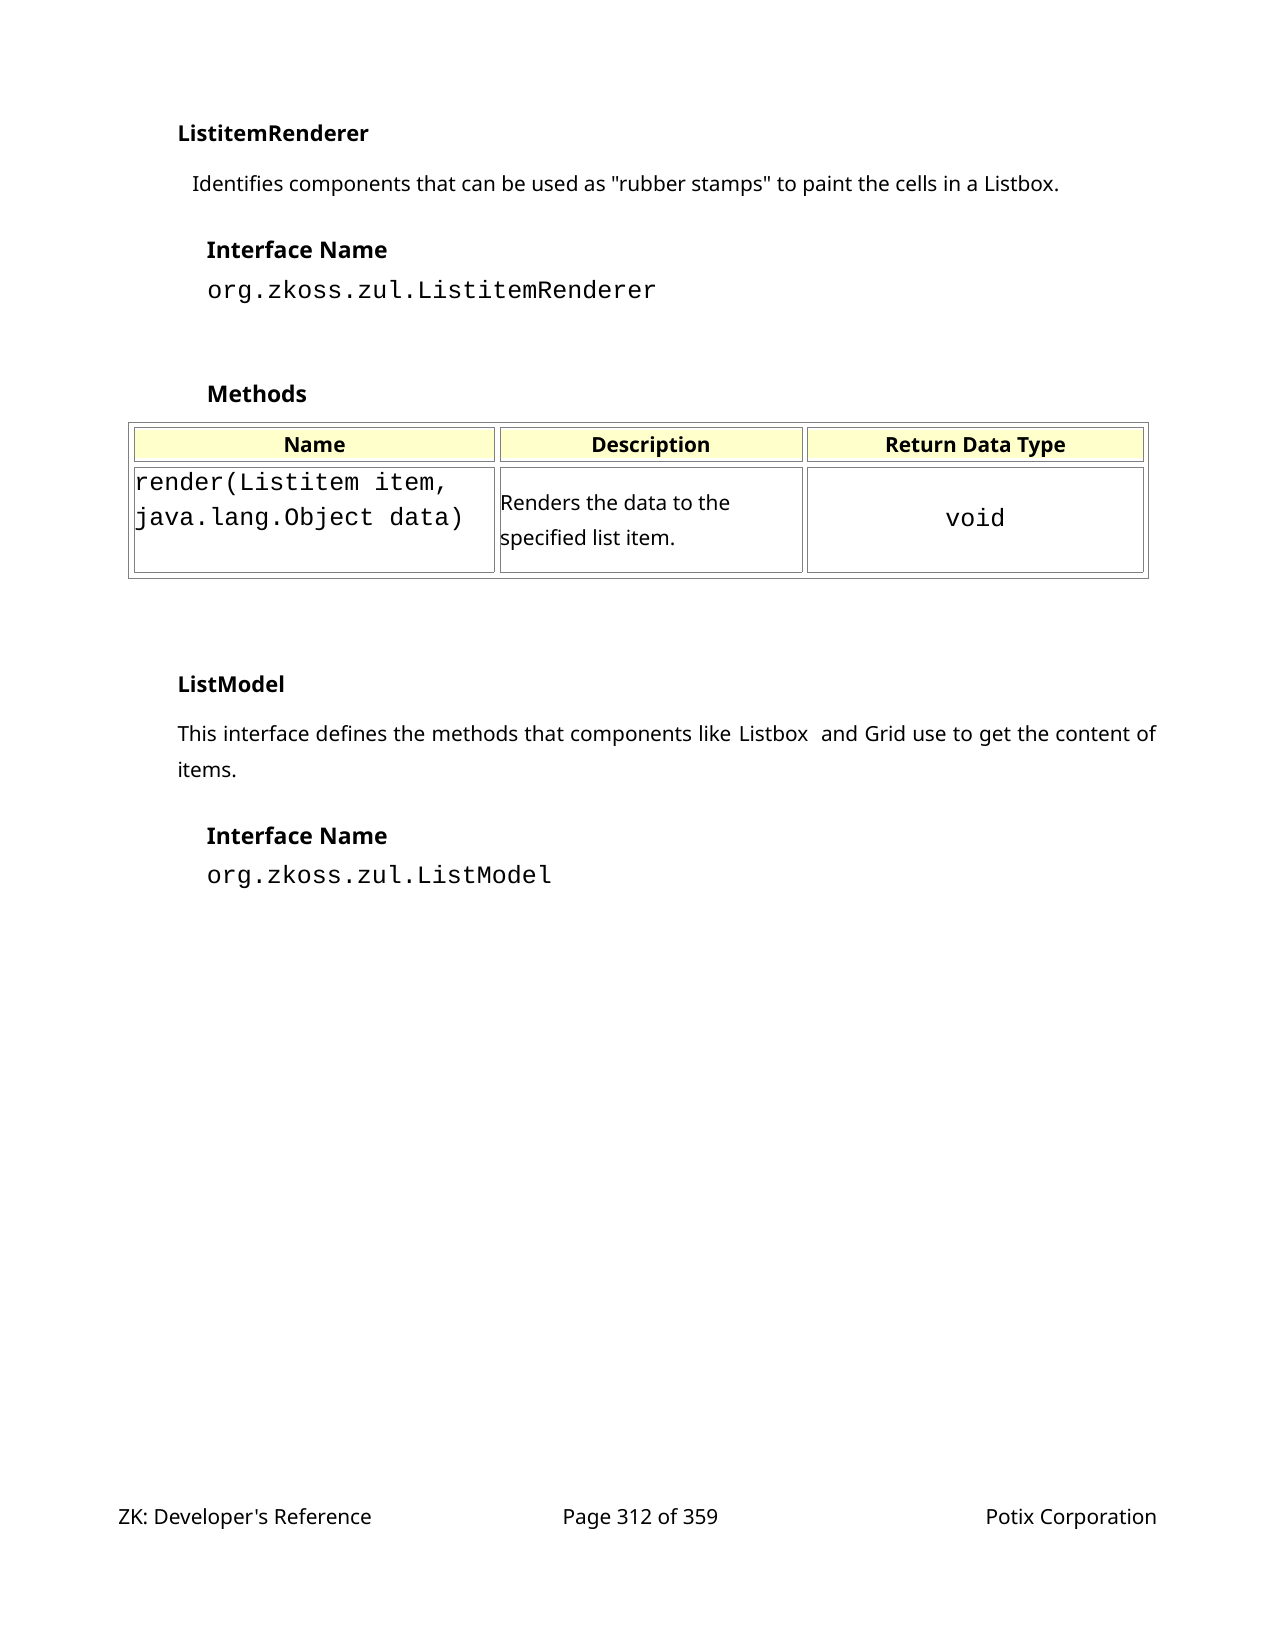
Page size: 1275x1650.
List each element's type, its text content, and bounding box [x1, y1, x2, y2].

table_header Name [131, 423, 497, 461]
table_cell void [805, 461, 1146, 572]
subtitle Methods [207, 378, 1157, 409]
text This interface defines the methods that components like Listbox and Grid use to get the content of items. [177, 719, 1157, 783]
subtitle ListitemRenderer [177, 118, 1157, 148]
table_cell render(Listitem item, java.lang.Object data) [131, 461, 497, 572]
text Identifies components that can be used as "rubber stamps" to paint the cells in a Listbox. [118, 169, 1157, 197]
text org.zkoss.zul.ListModel [207, 863, 1157, 891]
subtitle Interface Name [207, 819, 1157, 851]
table_cell Renders the data to the specified list item. [497, 461, 804, 572]
table_header Return Data Type [805, 423, 1146, 461]
subtitle Interface Name [207, 234, 1157, 265]
table_header Description [497, 423, 804, 461]
text org.zkoss.zul.ListitemRenderer [118, 277, 1157, 306]
subtitle ListModel [177, 669, 1157, 699]
